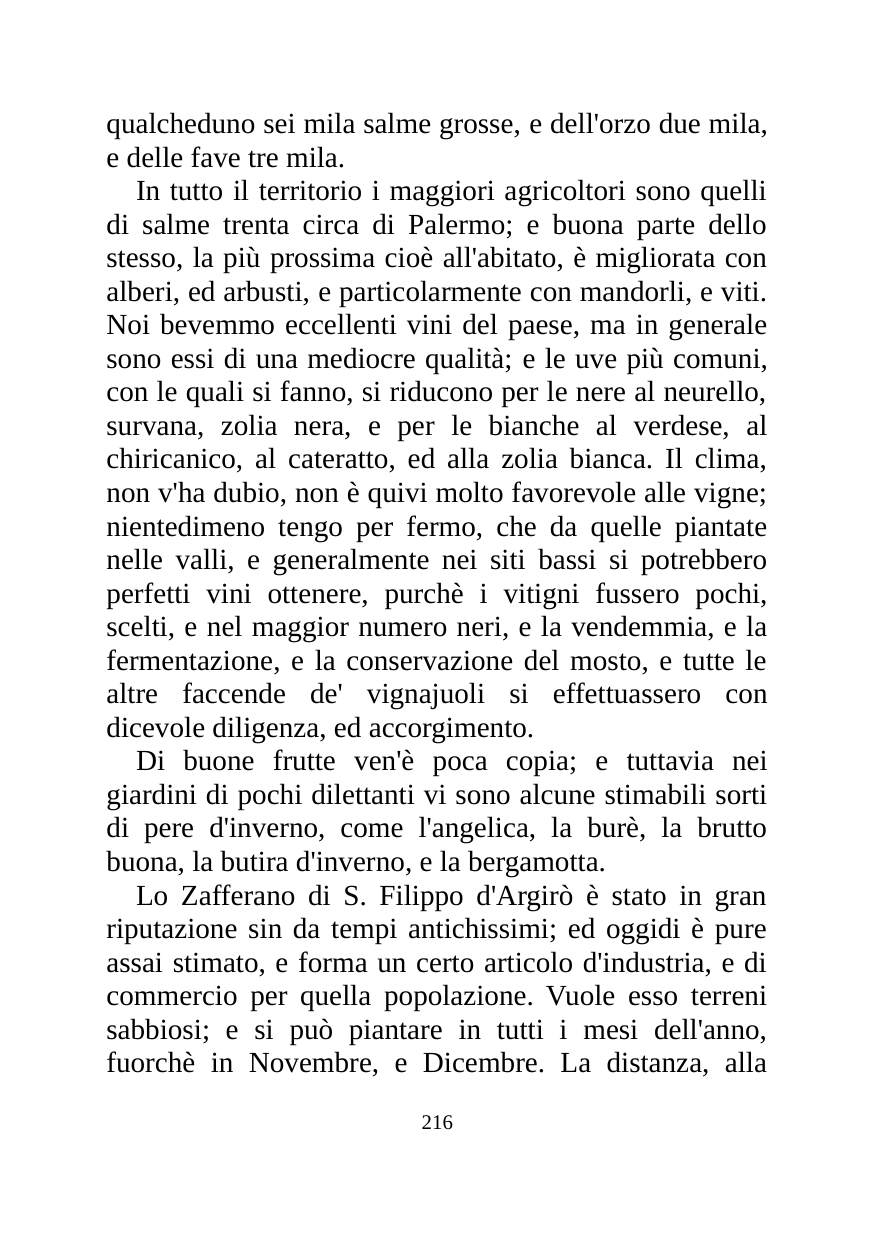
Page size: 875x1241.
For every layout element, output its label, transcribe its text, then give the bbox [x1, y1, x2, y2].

text qualcheduno sei mila salme grosse, e dell'orzo due mila, e delle fave tre mila. [106, 106, 768, 173]
text Di buone frutte ven'è poca copia; e tuttavia nei giardini di pochi dilettanti vi sono alcune stimabili sorti di pere d'inverno, come l'angelica, la burè, la brutto buona, la butira d'inverno, e la bergamotta. [106, 743, 768, 878]
text In tutto il territorio i maggiori agricoltori sono quelli di salme trenta circa di Palermo; e buona parte dello stesso, la più prossima cioè all'abitato, è migliorata con alberi, ed arbusti, e particolarmente con mandorli, e viti. Noi bevemmo eccellenti vini del paese, ma in generale sono essi di una mediocre qualità; e le uve più comuni, con le quali si fanno, si riducono per le nere al neurello, survana, zolia nera, e per le bianche al verdese, al chiricanico, al cateratto, ed alla zolia bianca. Il clima, non v'ha dubio, non è quivi molto favorevole alle vigne; nientedimeno tengo per fermo, che da quelle piantate nelle valli, e generalmente nei siti bassi si potrebbero perfetti vini ottenere, purchè i vitigni fussero pochi, scelti, e nel maggior numero neri, e la vendemmia, e la fermentazione, e la conservazione del mosto, e tutte le altre faccende de' vignajuoli si effettuassero con dicevole diligenza, ed accorgimento. [106, 173, 768, 743]
text Lo Zafferano di S. Filippo d'Argirò è stato in gran riputazione sin da tempi antichissimi; ed oggidi è pure assai stimato, e forma un certo articolo d'industria, e di commercio per quella popolazione. Vuole esso terreni sabbiosi; e si può piantare in tutti i mesi dell'anno, fuorchè in Novembre, e Dicembre. La distanza, alla [106, 878, 768, 1079]
